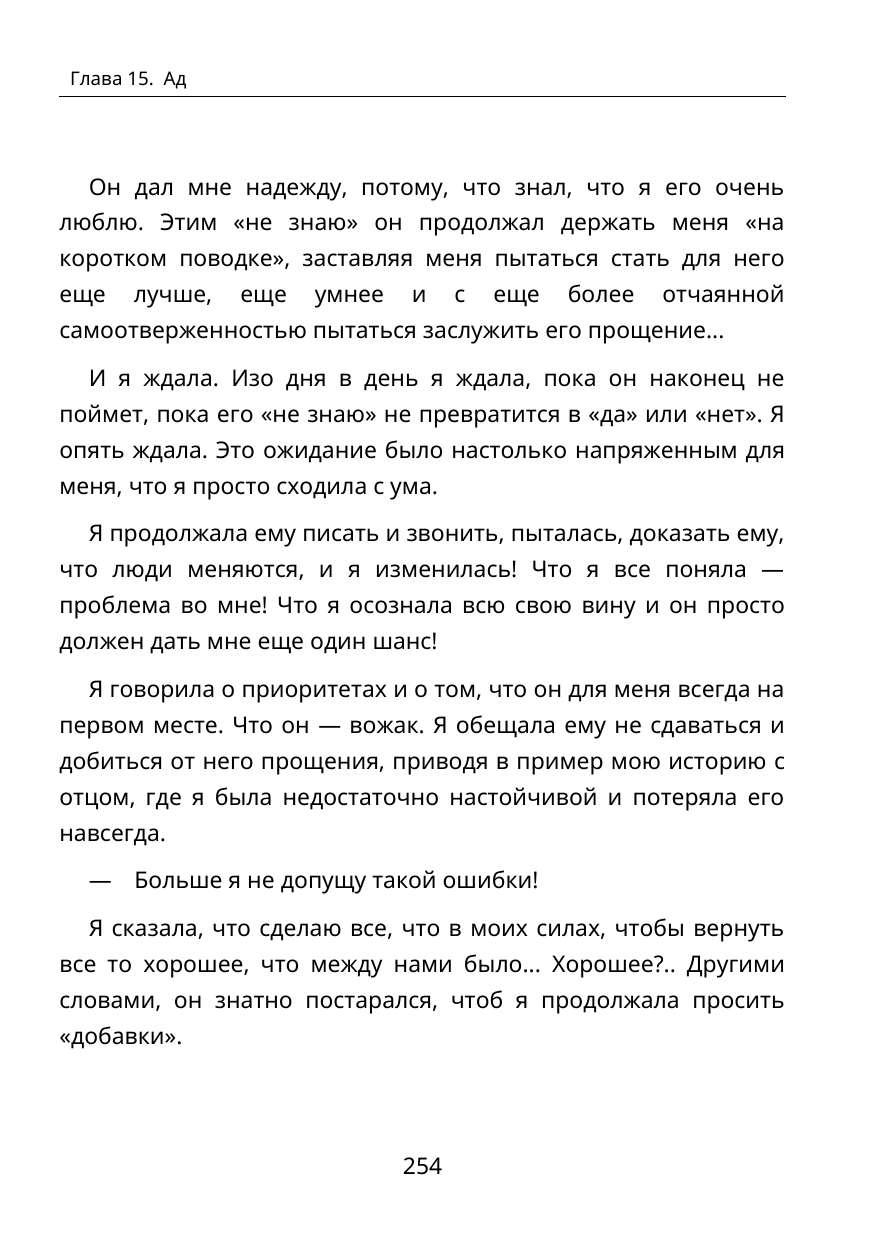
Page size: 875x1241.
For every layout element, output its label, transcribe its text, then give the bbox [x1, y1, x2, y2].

list Больше я не допущу такой ошибки! [59, 864, 786, 896]
text Я сказала, что сделаю все, что в моих силах, чтобы вернуть все то хорошее, что между нами было... Хорошее?.. Другими словами, он знатно постарался, чтоб я продолжала просить «добавки». [59, 912, 786, 1051]
text Я продолжала ему писать и звонить, пыталась, доказать ему, что люди меняются, и я изменилась! Что я все поняла — проблема во мне! Что я осознала всю свою вину и он просто должен дать мне еще один шанс! [59, 517, 786, 656]
text И я ждала. Изо дня в день я ждала, пока он наконец не поймет, пока его «не знаю» не превратится в «да» или «нет». Я опять ждала. Это ожидание было настолько напряженным для меня, что я просто сходила с ума. [59, 362, 786, 501]
text Я говорила о приоритетах и о том, что он для меня всегда на первом месте. Что он — вожак. Я обещала ему не сдаваться и добиться от него прощения, приводя в пример мою историю с отцом, где я была недостаточно настойчивой и потеряла его навсегда. [59, 673, 786, 848]
text Он дал мне надежду, потому, что знал, что я его очень люблю. Этим «не знаю» он продолжал держать меня «на коротком поводке», заставляя меня пытаться стать для него еще лучше, еще умнее и с еще более отчаянной самоотверженностью пытаться заслужить его прощение... [59, 170, 786, 345]
